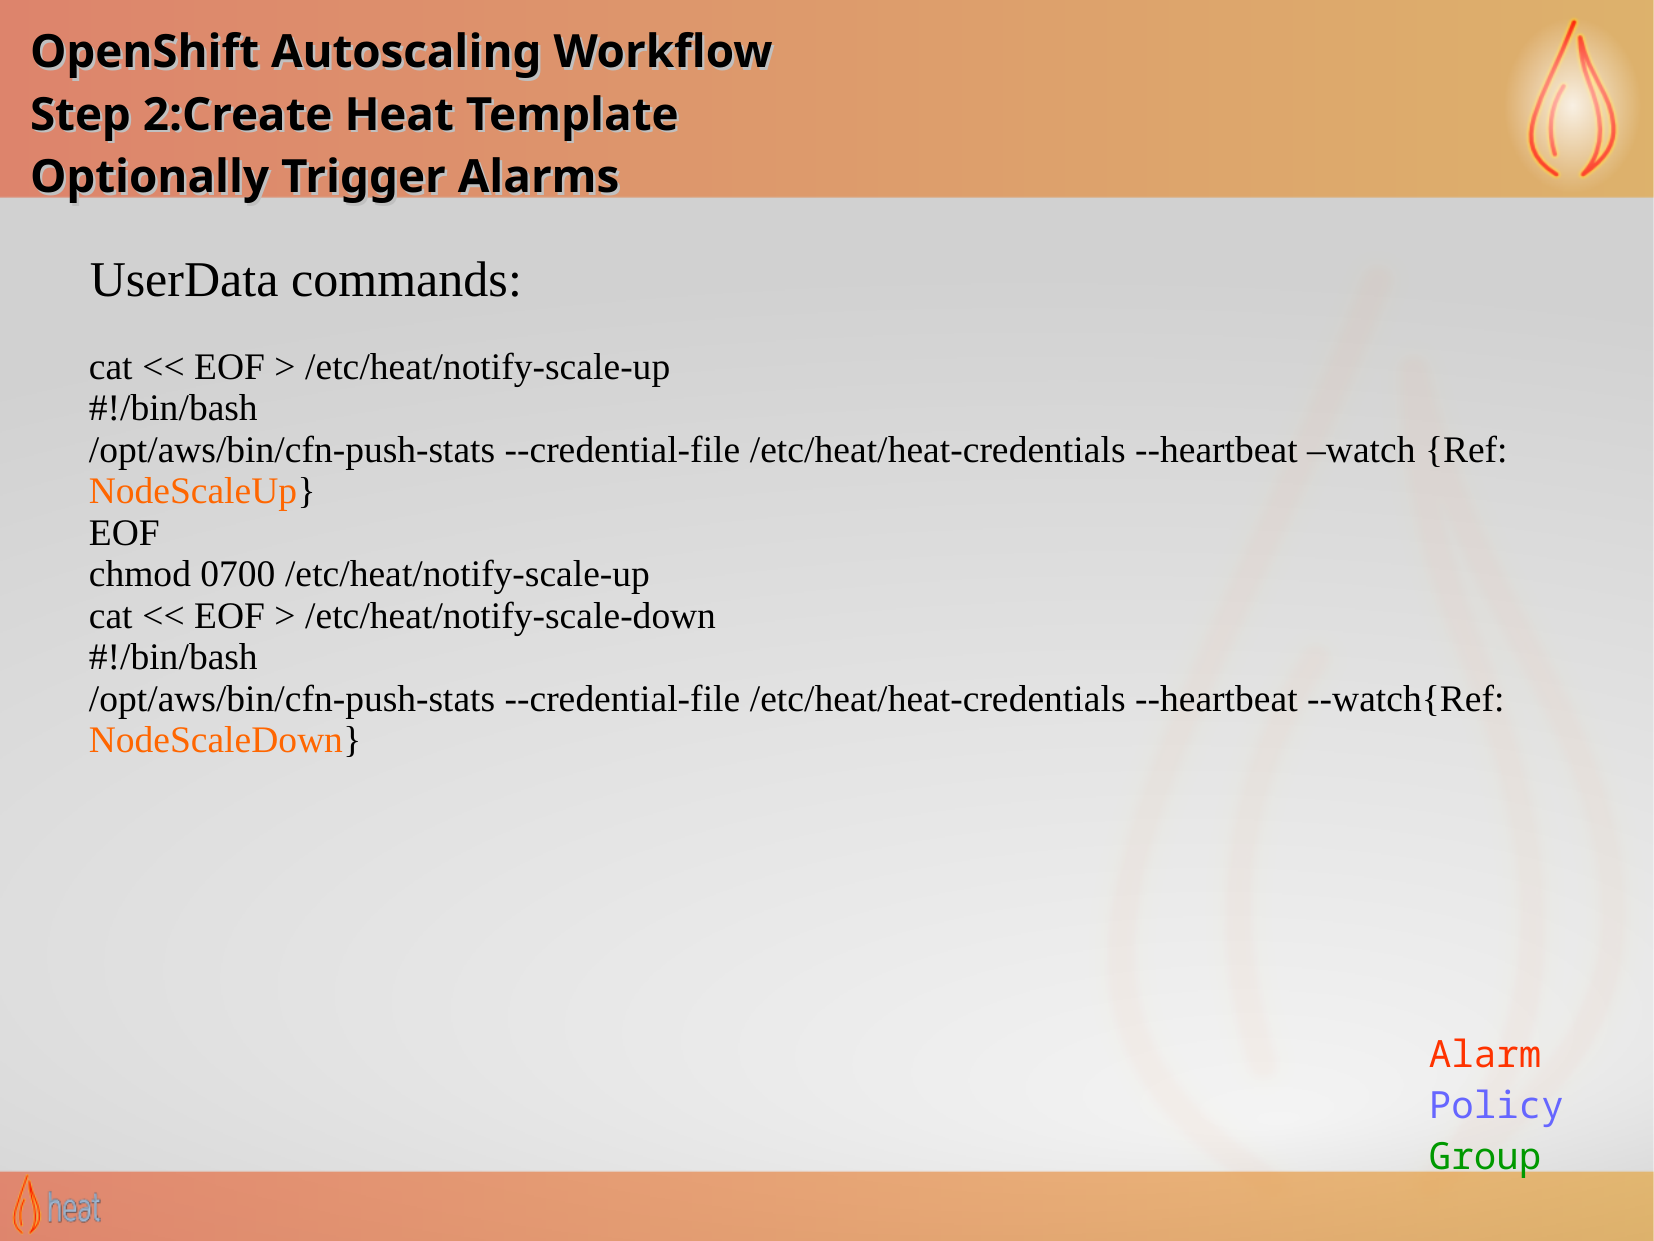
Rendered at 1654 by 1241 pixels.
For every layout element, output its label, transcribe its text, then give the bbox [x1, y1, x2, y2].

text_box cat << EOF > /etc/heat/notify-scale-up #!/bin/bash /opt/aws/bin/cfn-push-stats --credential-file /etc/heat/heat-credentials --heartbeat –watch {Ref: NodeScaleUp} EOF chmod 0700 /etc/heat/notify-scale-up cat << EOF > /etc/heat/notify-scale-down #!/bin/bash /opt/aws/bin/cfn-push-stats --credential-file /etc/heat/heat-credentials --heartbeat --watch{Ref: NodeScaleDown} [74, 338, 1592, 894]
picture [0, 0, 1654, 1241]
title OpenShift Autoscaling Workflow Step 2:Create Heat Template Optionally Trigger Alarms [30, 0, 1606, 226]
text_box Alarm Policy Group [1413, 1020, 1654, 1166]
text_box UserData commands: [75, 244, 537, 316]
